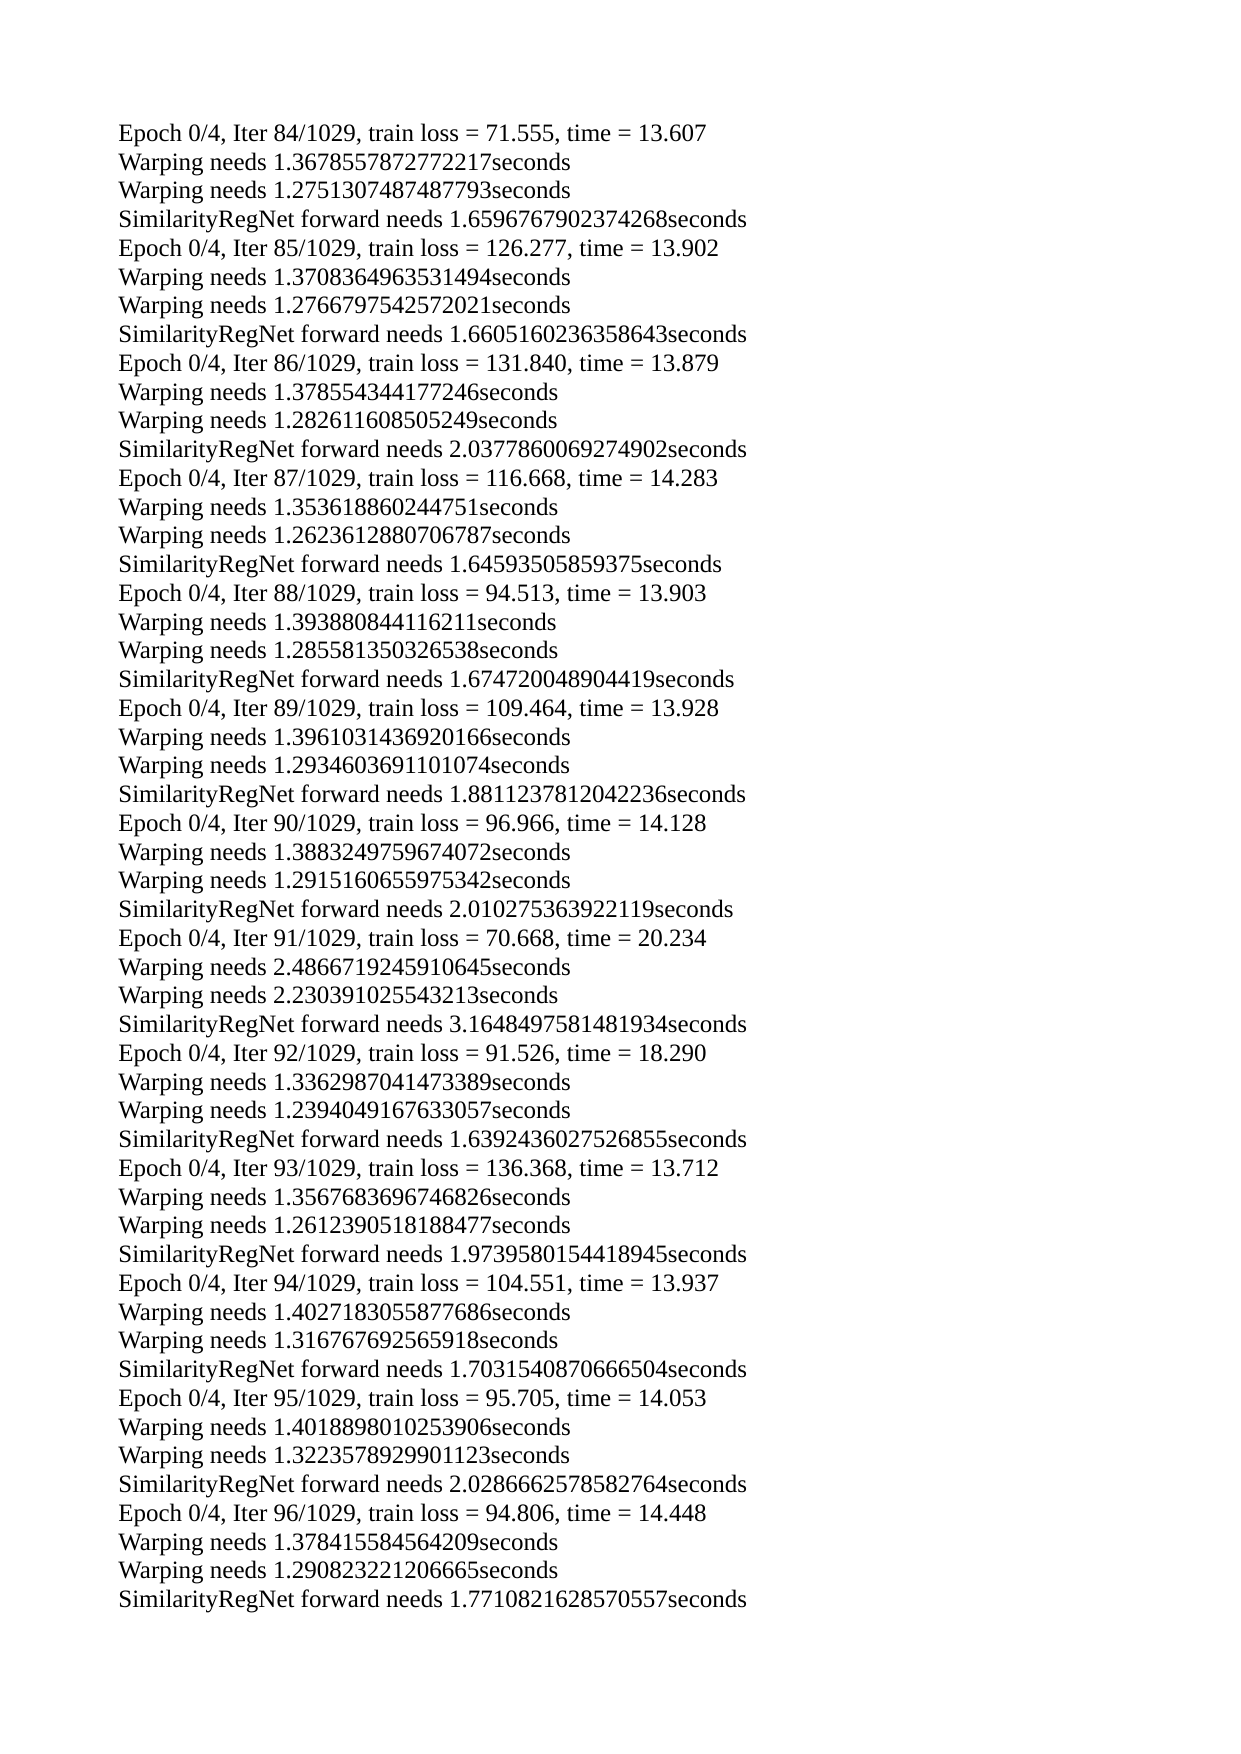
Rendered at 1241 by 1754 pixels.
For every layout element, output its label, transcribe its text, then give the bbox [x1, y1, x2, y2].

text Warping needs 1.3708364963531494seconds [118, 262, 1122, 291]
text Warping needs 2.4866719245910645seconds [118, 952, 1122, 981]
text Epoch 0/4, Iter 92/1029, train loss = 91.526, time = 18.290 [118, 1038, 1122, 1067]
text Epoch 0/4, Iter 94/1029, train loss = 104.551, time = 13.937 [118, 1268, 1122, 1297]
text SimilarityRegNet forward needs 1.674720048904419seconds [118, 664, 1122, 693]
text Epoch 0/4, Iter 88/1029, train loss = 94.513, time = 13.903 [118, 578, 1122, 607]
text SimilarityRegNet forward needs 1.6605160236358643seconds [118, 319, 1122, 348]
text SimilarityRegNet forward needs 1.6392436027526855seconds [118, 1124, 1122, 1153]
text SimilarityRegNet forward needs 3.1648497581481934seconds [118, 1009, 1122, 1038]
text Warping needs 1.2915160655975342seconds [118, 866, 1122, 894]
text Warping needs 2.230391025543213seconds [118, 981, 1122, 1009]
text SimilarityRegNet forward needs 2.010275363922119seconds [118, 894, 1122, 923]
text Warping needs 1.353618860244751seconds [118, 492, 1122, 521]
text Warping needs 1.3567683696746826seconds [118, 1182, 1122, 1211]
text SimilarityRegNet forward needs 1.8811237812042236seconds [118, 779, 1122, 808]
text SimilarityRegNet forward needs 1.9739580154418945seconds [118, 1239, 1122, 1268]
text Warping needs 1.3362987041473389seconds [118, 1067, 1122, 1096]
text Warping needs 1.3223578929901123seconds [118, 1441, 1122, 1469]
text Warping needs 1.2751307487487793seconds [118, 176, 1122, 204]
text Warping needs 1.393880844116211seconds [118, 607, 1122, 636]
text Epoch 0/4, Iter 85/1029, train loss = 126.277, time = 13.902 [118, 233, 1122, 262]
text Warping needs 1.3961031436920166seconds [118, 722, 1122, 751]
text Warping needs 1.2766797542572021seconds [118, 291, 1122, 319]
text Warping needs 1.316767692565918seconds [118, 1326, 1122, 1354]
text Epoch 0/4, Iter 87/1029, train loss = 116.668, time = 14.283 [118, 463, 1122, 492]
text Warping needs 1.378554344177246seconds [118, 377, 1122, 406]
text Warping needs 1.4027183055877686seconds [118, 1297, 1122, 1326]
text Epoch 0/4, Iter 89/1029, train loss = 109.464, time = 13.928 [118, 693, 1122, 722]
text Warping needs 1.290823221206665seconds [118, 1556, 1122, 1584]
text SimilarityRegNet forward needs 1.7710821628570557seconds [118, 1584, 1122, 1613]
text Epoch 0/4, Iter 91/1029, train loss = 70.668, time = 20.234 [118, 923, 1122, 952]
text Epoch 0/4, Iter 96/1029, train loss = 94.806, time = 14.448 [118, 1498, 1122, 1527]
text Epoch 0/4, Iter 84/1029, train loss = 71.555, time = 13.607 [118, 118, 1122, 147]
text SimilarityRegNet forward needs 2.0286662578582764seconds [118, 1469, 1122, 1498]
text Epoch 0/4, Iter 95/1029, train loss = 95.705, time = 14.053 [118, 1383, 1122, 1412]
text SimilarityRegNet forward needs 1.64593505859375seconds [118, 549, 1122, 578]
text SimilarityRegNet forward needs 1.7031540870666504seconds [118, 1354, 1122, 1383]
text SimilarityRegNet forward needs 2.0377860069274902seconds [118, 434, 1122, 463]
text Warping needs 1.285581350326538seconds [118, 636, 1122, 664]
text Warping needs 1.378415584564209seconds [118, 1527, 1122, 1556]
text Warping needs 1.3678557872772217seconds [118, 147, 1122, 176]
text Epoch 0/4, Iter 90/1029, train loss = 96.966, time = 14.128 [118, 808, 1122, 837]
text Warping needs 1.4018898010253906seconds [118, 1412, 1122, 1441]
text SimilarityRegNet forward needs 1.6596767902374268seconds [118, 204, 1122, 233]
text Epoch 0/4, Iter 86/1029, train loss = 131.840, time = 13.879 [118, 348, 1122, 377]
text Warping needs 1.2623612880706787seconds [118, 521, 1122, 549]
text Warping needs 1.2934603691101074seconds [118, 751, 1122, 779]
text Epoch 0/4, Iter 93/1029, train loss = 136.368, time = 13.712 [118, 1153, 1122, 1182]
text Warping needs 1.3883249759674072seconds [118, 837, 1122, 866]
text Warping needs 1.2612390518188477seconds [118, 1211, 1122, 1239]
text Warping needs 1.2394049167633057seconds [118, 1096, 1122, 1124]
text Warping needs 1.282611608505249seconds [118, 406, 1122, 434]
